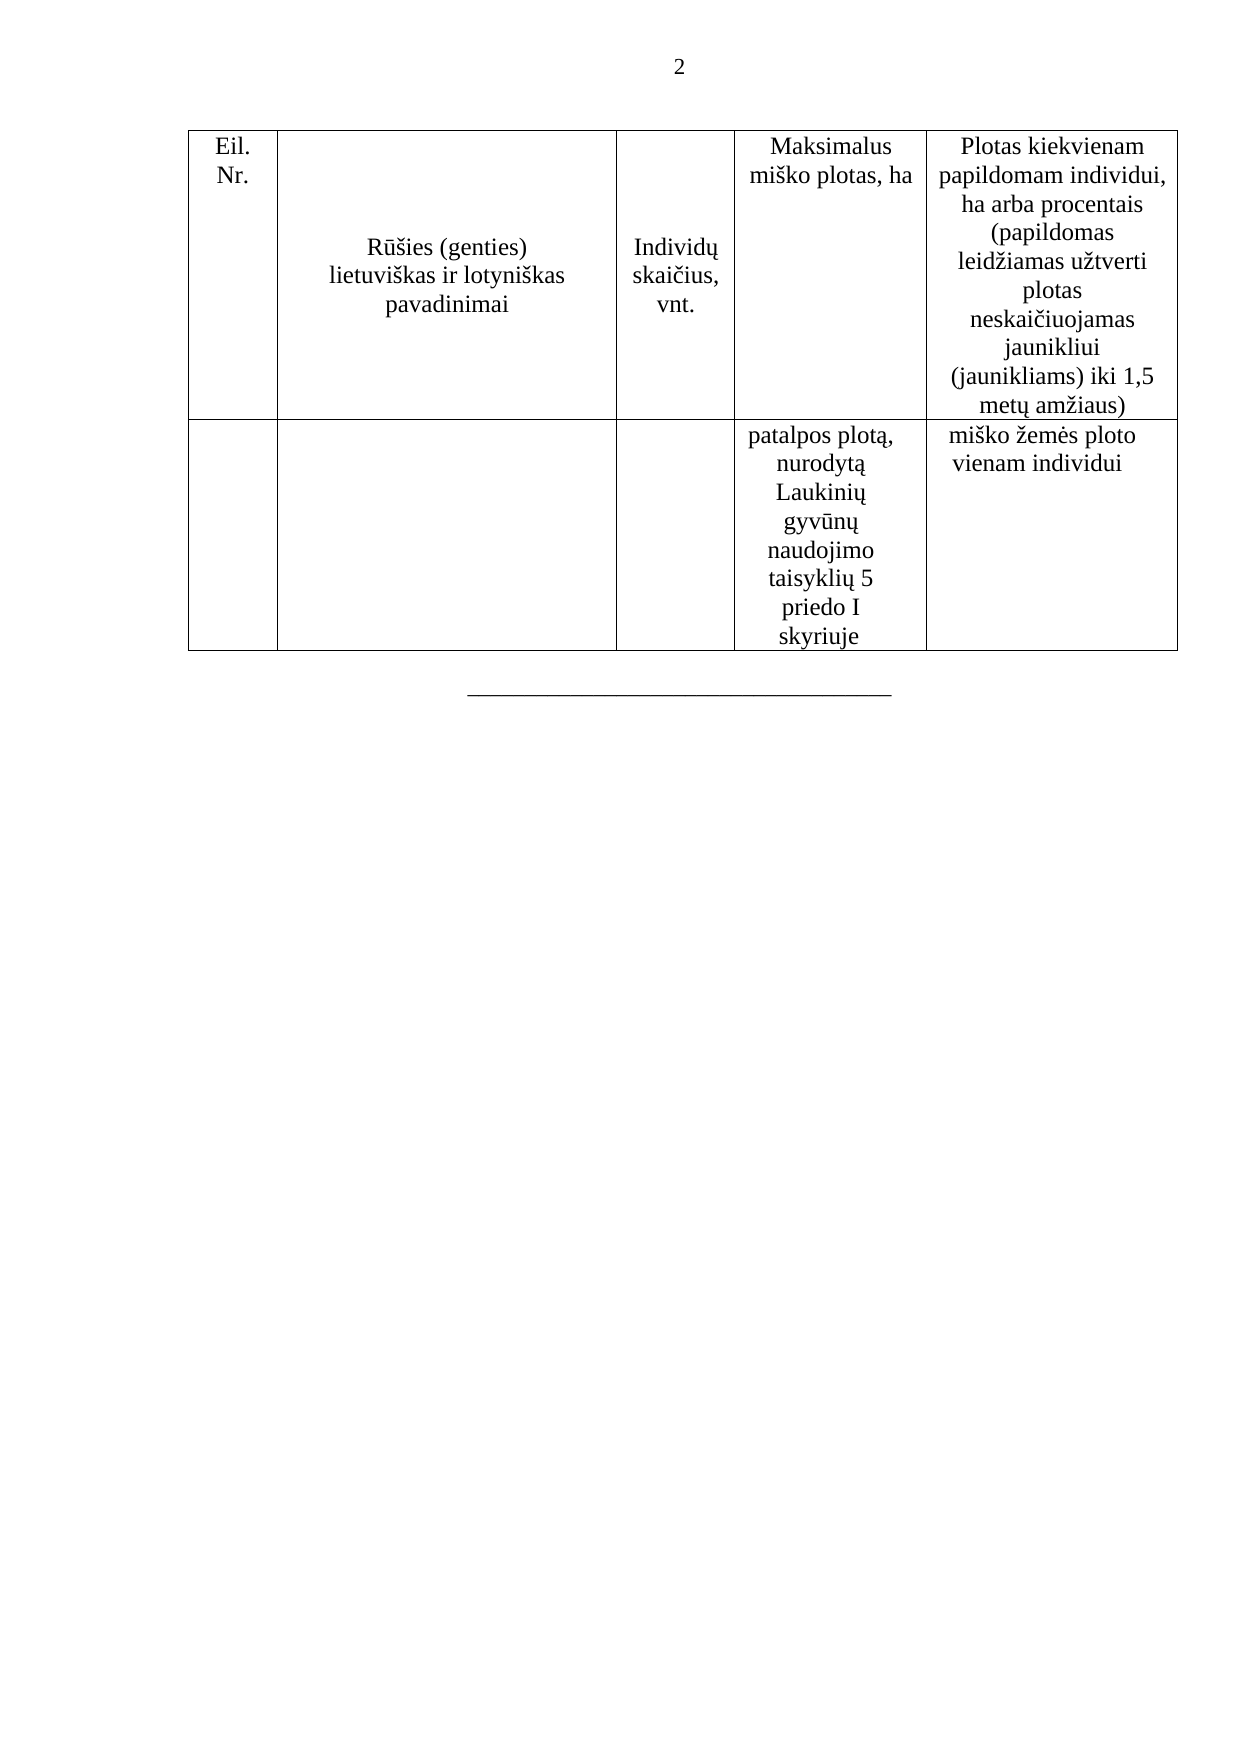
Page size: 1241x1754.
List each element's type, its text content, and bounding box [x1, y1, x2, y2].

table_cell [278, 420, 616, 650]
text ––––––––––––––––––––––––––––––––––––– [177, 679, 1181, 706]
table_header Individų skaičius, vnt. [617, 131, 734, 419]
table_cell miško žemės ploto vienam individui [927, 420, 1177, 650]
table_header Plotas kiekvienam papildomam individui, ha arba procentais (papildomas leidžiamas užtverti plotas neskaičiuojamas jaunikliui (jaunikliams) iki 1,5 metų amžiaus) [927, 131, 1177, 419]
table_header Maksimalus miško plotas, ha [735, 131, 926, 419]
table_header Eil. Nr. [189, 131, 277, 419]
table_header Rūšies (genties) lietuviškas ir lotyniškas pavadinimai [278, 131, 616, 419]
table_cell patalpos plotą, nurodytą Laukinių gyvūnų naudojimo taisyklių 5 priedo I skyriuje [735, 420, 926, 650]
table_cell [617, 420, 734, 650]
table_cell [189, 420, 277, 650]
